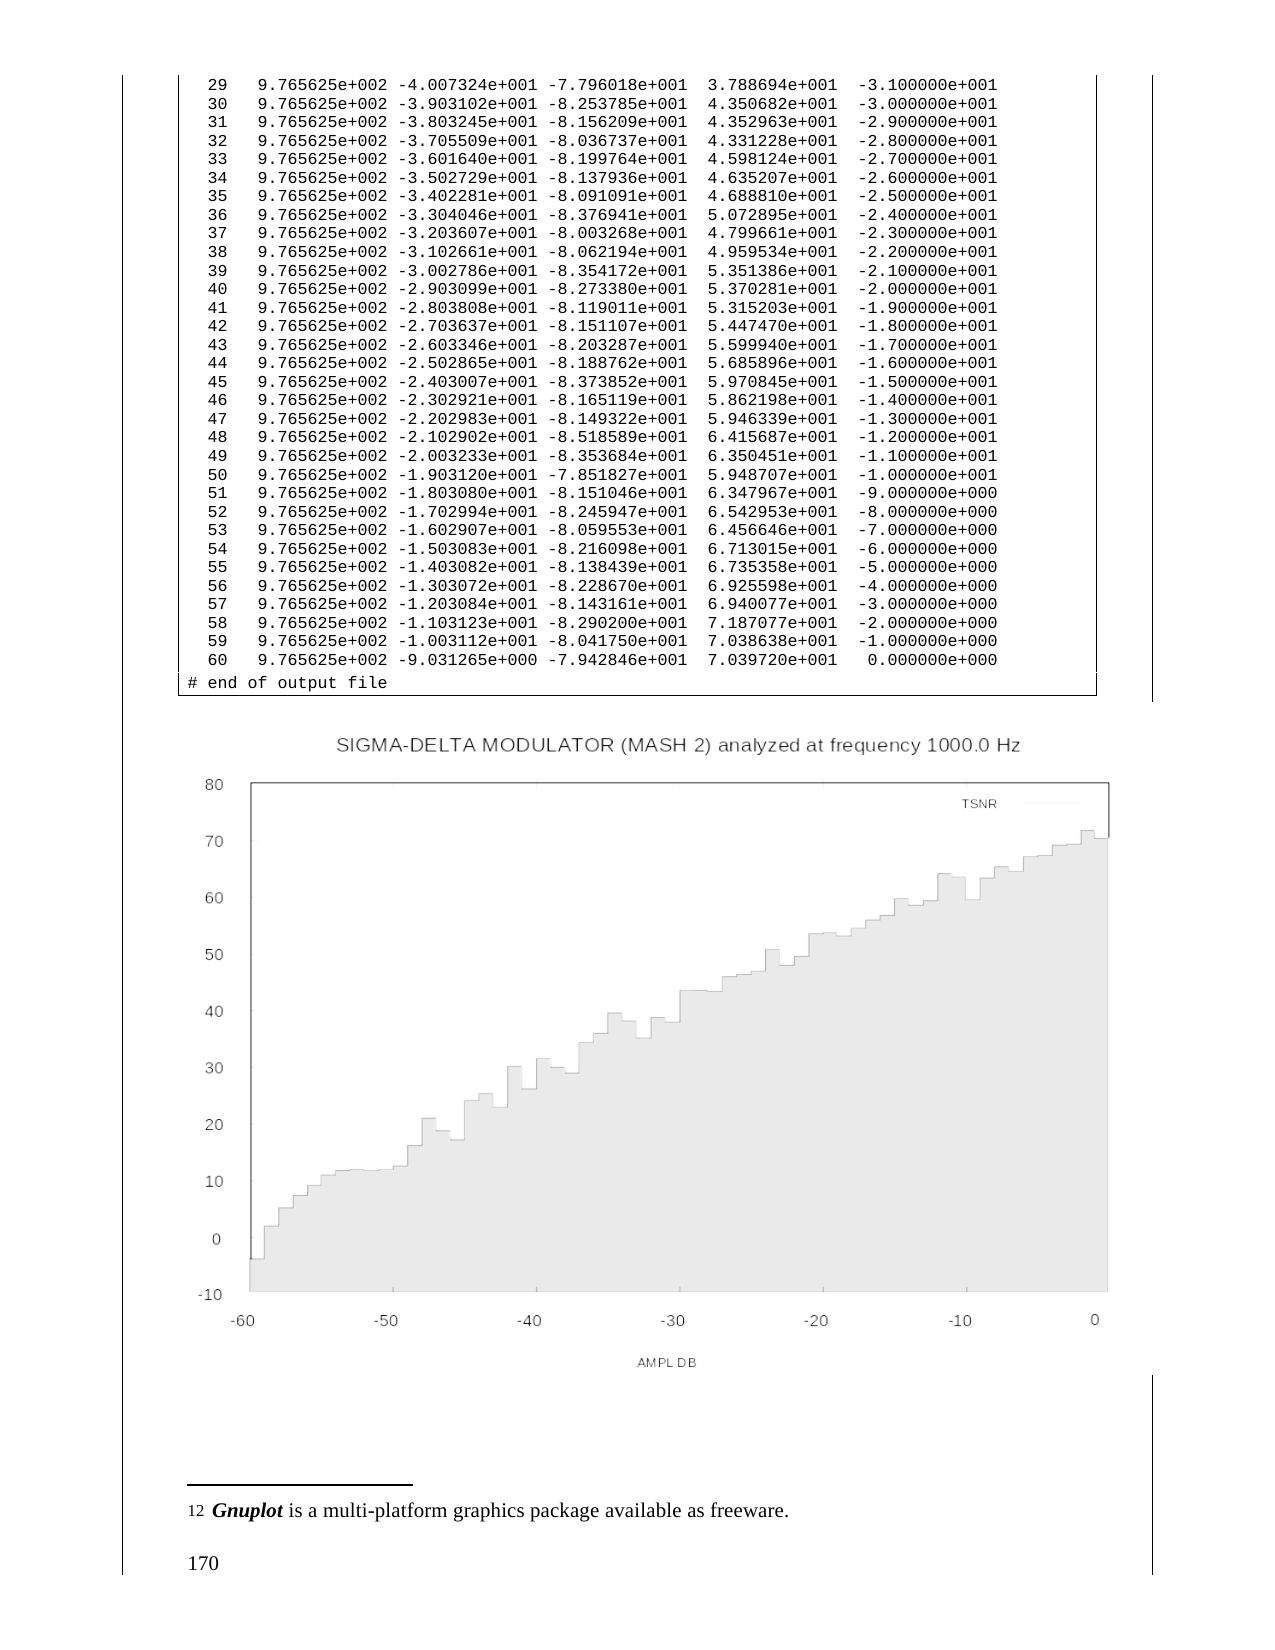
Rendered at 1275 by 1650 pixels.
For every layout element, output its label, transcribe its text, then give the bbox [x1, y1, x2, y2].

text 29 9.765625e+002 -4.007324e+001 -7.796018e+001 3.788694e+001 -3.100000e+001 30 9.765625e+002 -3.903102e+001 -8.253785e+001 4.350682e+001 -3.000000e+001 31 9.765625e+002 -3.803245e+001 -8.156209e+001 4.352963e+001 -2.900000e+001 32 9.765625e+002 -3.705509e+001 -8.036737e+001 4.331228e+001 -2.800000e+001 33 9.765625e+002 -3.601640e+001 -8.199764e+001 4.598124e+001 -2.700000e+001 34 9.765625e+002 -3.502729e+001 -8.137936e+001 4.635207e+001 -2.600000e+001 35 9.765625e+002 -3.402281e+001 -8.091091e+001 4.688810e+001 -2.500000e+001 36 9.765625e+002 -3.304046e+001 -8.376941e+001 5.072895e+001 -2.400000e+001 37 9.765625e+002 -3.203607e+001 -8.003268e+001 4.799661e+001 -2.300000e+001 38 9.765625e+002 -3.102661e+001 -8.062194e+001 4.959534e+001 -2.200000e+001 39 9.765625e+002 -3.002786e+001 -8.354172e+001 5.351386e+001 -2.100000e+001 40 9.765625e+002 -2.903099e+001 -8.273380e+001 5.370281e+001 -2.000000e+001 41 9.765625e+002 -2.803808e+001 -8.119011e+001 5.315203e+001 -1.900000e+001 42 9.765625e+002 -2.703637e+001 -8.151107e+001 5.447470e+001 -1.800000e+001 43 9.765625e+002 -2.603346e+001 -8.203287e+001 5.599940e+001 -1.700000e+001 44 9.765625e+002 -2.502865e+001 -8.188762e+001 5.685896e+001 -1.600000e+001 45 9.765625e+002 -2.403007e+001 -8.373852e+001 5.970845e+001 -1.500000e+001 46 9.765625e+002 -2.302921e+001 -8.165119e+001 5.862198e+001 -1.400000e+001 47 9.765625e+002 -2.202983e+001 -8.149322e+001 5.946339e+001 -1.300000e+001 48 9.765625e+002 -2.102902e+001 -8.518589e+001 6.415687e+001 -1.200000e+001 49 9.765625e+002 -2.003233e+001 -8.353684e+001 6.350451e+001 -1.100000e+001 50 9.765625e+002 -1.903120e+001 -7.851827e+001 5.948707e+001 -1.000000e+001 51 9.765625e+002 -1.803080e+001 -8.151046e+001 6.347967e+001 -9.000000e+000 52 9.765625e+002 -1.702994e+001 -8.245947e+001 6.542953e+001 -8.000000e+000 53 9.765625e+002 -1.602907e+001 -8.059553e+001 6.456646e+001 -7.000000e+000 54 9.765625e+002 -1.503083e+001 -8.216098e+001 6.713015e+001 -6.000000e+000 55 9.765625e+002 -1.403082e+001 -8.138439e+001 6.735358e+001 -5.000000e+000 56 9.765625e+002 -1.303072e+001 -8.228670e+001 6.925598e+001 -4.000000e+000 57 9.765625e+002 -1.203084e+001 -8.143161e+001 6.940077e+001 -3.000000e+000 58 9.765625e+002 -1.103123e+001 -8.290200e+001 7.187077e+001 -2.000000e+000 59 9.765625e+002 -1.003112e+001 -8.041750e+001 7.038638e+001 -1.000000e+000 60 9.765625e+002 -9.031265e+000 -7.942846e+001 7.039720e+001 0.000000e+000 [179, 75, 1096, 672]
text Gnuplot is a multi-platform graphics package available as freeware. [187, 1497, 1087, 1521]
text # end of output file [179, 672, 1096, 695]
